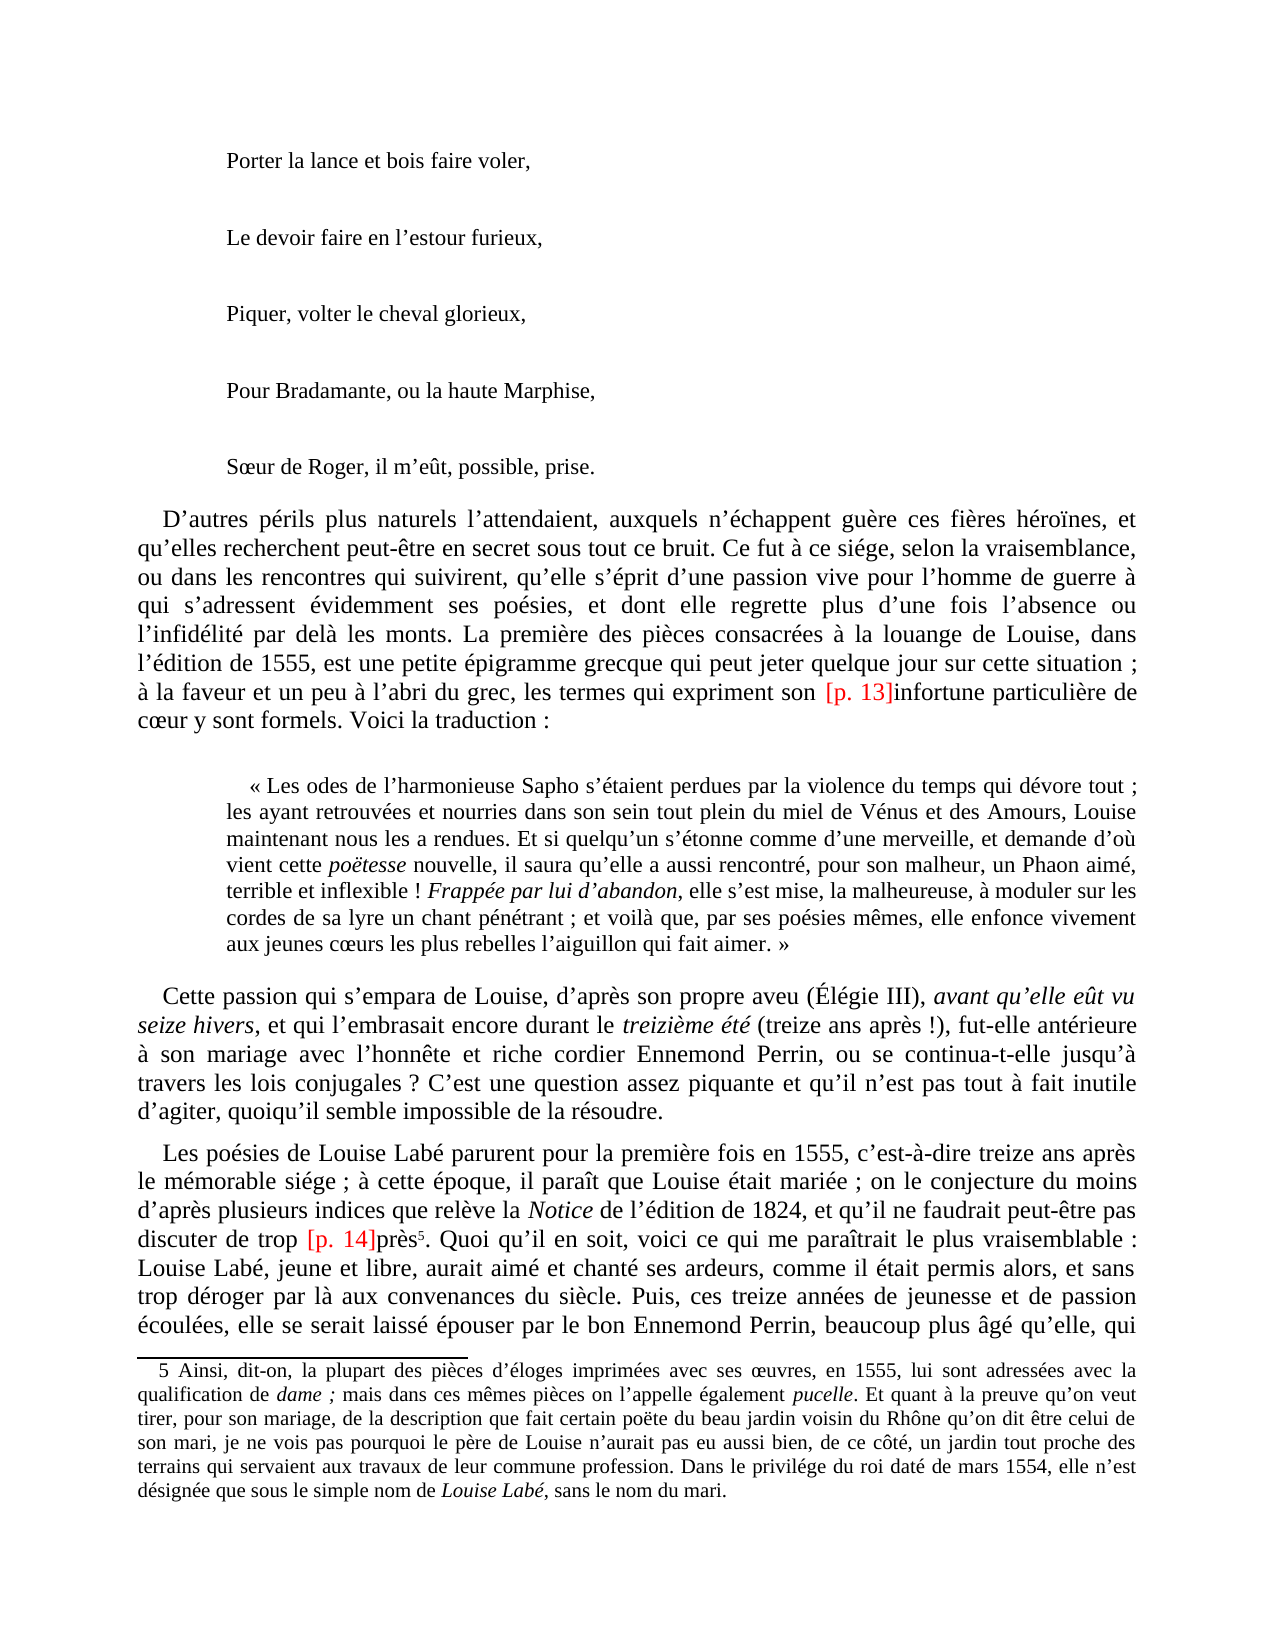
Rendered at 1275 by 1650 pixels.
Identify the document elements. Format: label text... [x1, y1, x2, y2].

text Pour Bradamante, ou la haute Marphise, [226, 377, 1137, 403]
text Les poésies de Louise Labé parurent pour la première fois en 1555, c’est-à-dire treize ans après le mémorable siége ; à cette époque, il paraît que Louise était mariée ; on le conjecture du moins d’après plusieurs indices que relève la Notice de l’édition de 1824, et qu’il ne faudrait peut-être pas discuter de trop [p. 14]près. Quoi qu’il en soit, voici ce qui me paraîtrait le plus vraisemblable : Louise Labé, jeune et libre, aurait aimé et chanté ses ardeurs, comme il était permis alors, et sans trop déroger par là aux convenances du siècle. Puis, ces treize années de jeunesse et de passion écoulées, elle se serait laissé épouser par le bon Ennemond Perrin, beaucoup plus âgé qu’elle, qui [137, 1138, 1137, 1339]
text « Les odes de l’harmonieuse Sapho s’étaient perdues par la violence du temps qui dévore tout ; les ayant retrouvées et nourries dans son sein tout plein du miel de Vénus et des Amours, Louise maintenant nous les a rendues. Et si quelqu’un s’étonne comme d’une merveille, et demande d’où vient cette poëtesse nouvelle, il saura qu’elle a aussi rencontré, pour son malheur, un Phaon aimé, terrible et inflexible ! Frappée par lui d’abandon, elle s’est mise, la malheureuse, à moduler sur les cordes de sa lyre un chant pénétrant ; et voilà que, par ses poésies mêmes, elle enfonce vivement aux jeunes cœurs les plus rebelles l’aiguillon qui fait aimer. » [226, 772, 1137, 956]
text Ainsi, dit-on, la plupart des pièces d’éloges imprimées avec ses œuvres, en 1555, lui sont adressées avec la qualification de dame ; mais dans ces mêmes pièces on l’appelle également pucelle. Et quant à la preuve qu’on veut tirer, pour son mariage, de la description que fait certain poëte du beau jardin voisin du Rhône qu’on dit être celui de son mari, je ne vois pas pourquoi le père de Louise n’aurait pas eu aussi bien, de ce côté, un jardin tout proche des terrains qui servaient aux travaux de leur commune profession. Dans le privilége du roi daté de mars 1554, elle n’est désignée que sous le simple nom de Louise Labé, sans le nom du mari. [137, 1358, 1137, 1502]
text Sœur de Roger, il m’eût, possible, prise. [226, 453, 1137, 479]
text Cette passion qui s’empara de Louise, d’après son propre aveu (Élégie III), avant qu’elle eût vu seize hivers, et qui l’embrasait encore durant le treizième été (treize ans après !), fut-elle antérieure à son mariage avec l’honnête et riche cordier Ennemond Perrin, ou se continua-t-elle jusqu’à travers les lois conjugales ? C’est une question assez piquante et qu’il n’est pas tout à fait inutile d’agiter, quoiqu’il semble impossible de la résoudre. [137, 981, 1137, 1125]
text Le devoir faire en l’estour furieux, [226, 224, 1137, 250]
text Porter la lance et bois faire voler, [226, 148, 1137, 174]
text Piquer, volter le cheval glorieux, [226, 300, 1137, 327]
text D’autres périls plus naturels l’attendaient, auxquels n’échappent guère ces fières héroïnes, et qu’elles recherchent peut-être en secret sous tout ce bruit. Ce fut à ce siége, selon la vraisemblance, ou dans les rencontres qui suivirent, qu’elle s’éprit d’une passion vive pour l’homme de guerre à qui s’adressent évidemment ses poésies, et dont elle regrette plus d’une fois l’absence ou l’infidélité par delà les monts. La première des pièces consacrées à la louange de Louise, dans l’édition de 1555, est une petite épigramme grecque qui peut jeter quelque jour sur cette situation ; à la faveur et un peu à l’abri du grec, les termes qui expriment son [p. 13]infortune particulière de cœur y sont formels. Voici la traduction : [137, 504, 1137, 734]
